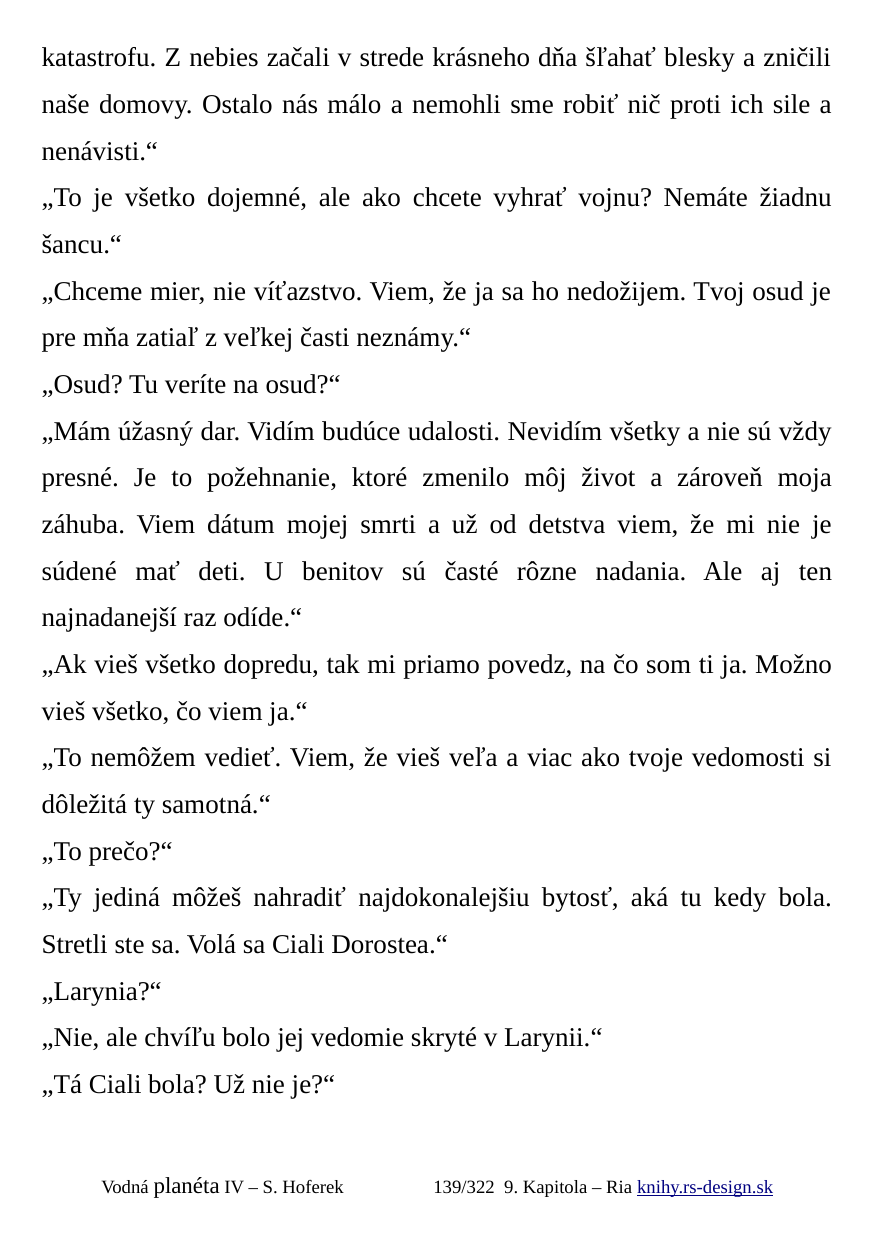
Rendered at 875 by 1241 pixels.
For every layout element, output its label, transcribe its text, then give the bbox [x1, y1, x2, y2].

text „Tá Ciali bola? Už nie je?“ [41, 1068, 833, 1099]
text „Larynia?“ [41, 975, 833, 1006]
text katastrofu. Z nebies začali v strede krásneho dňa šľahať blesky a zničili naše domovy. Ostalo nás málo a nemohli sme robiť nič proti ich sile a nenávisti.“ [41, 41, 833, 166]
text „Nie, ale chvíľu bolo jej vedomie skryté v Larynii.“ [41, 1021, 833, 1052]
text „Ty jediná môžeš nahradiť najdokonalejšiu bytosť, aká tu kedy bola. Stretli ste sa. Volá sa Ciali Dorostea.“ [41, 881, 833, 959]
text „Mám úžasný dar. Vidím budúce udalosti. Nevidím všetky a nie sú vždy presné. Je to požehnanie, ktoré zmenilo môj život a zároveň moja záhuba. Viem dátum mojej smrti a už od detstva viem, že mi nie je súdené mať deti. U benitov sú časté rôzne nadania. Ale aj ten najnadanejší raz odíde.“ [41, 415, 833, 632]
text „Ak vieš všetko dopredu, tak mi priamo povedz, na čo som ti ja. Možno vieš všetko, čo viem ja.“ [41, 648, 833, 726]
text „To je všetko dojemné, ale ako chcete vyhrať vojnu? Nemáte žiadnu šancu.“ [41, 181, 833, 259]
text „Chceme mier, nie víťazstvo. Viem, že ja sa ho nedožijem. Tvoj osud je pre mňa zatiaľ z veľkej časti neznámy.“ [41, 275, 833, 352]
text „To prečo?“ [41, 835, 833, 866]
text „To nemôžem vedieť. Viem, že vieš veľa a viac ako tvoje vedomosti si dôležitá ty samotná.“ [41, 741, 833, 819]
text „Osud? Tu veríte na osud?“ [41, 368, 833, 399]
